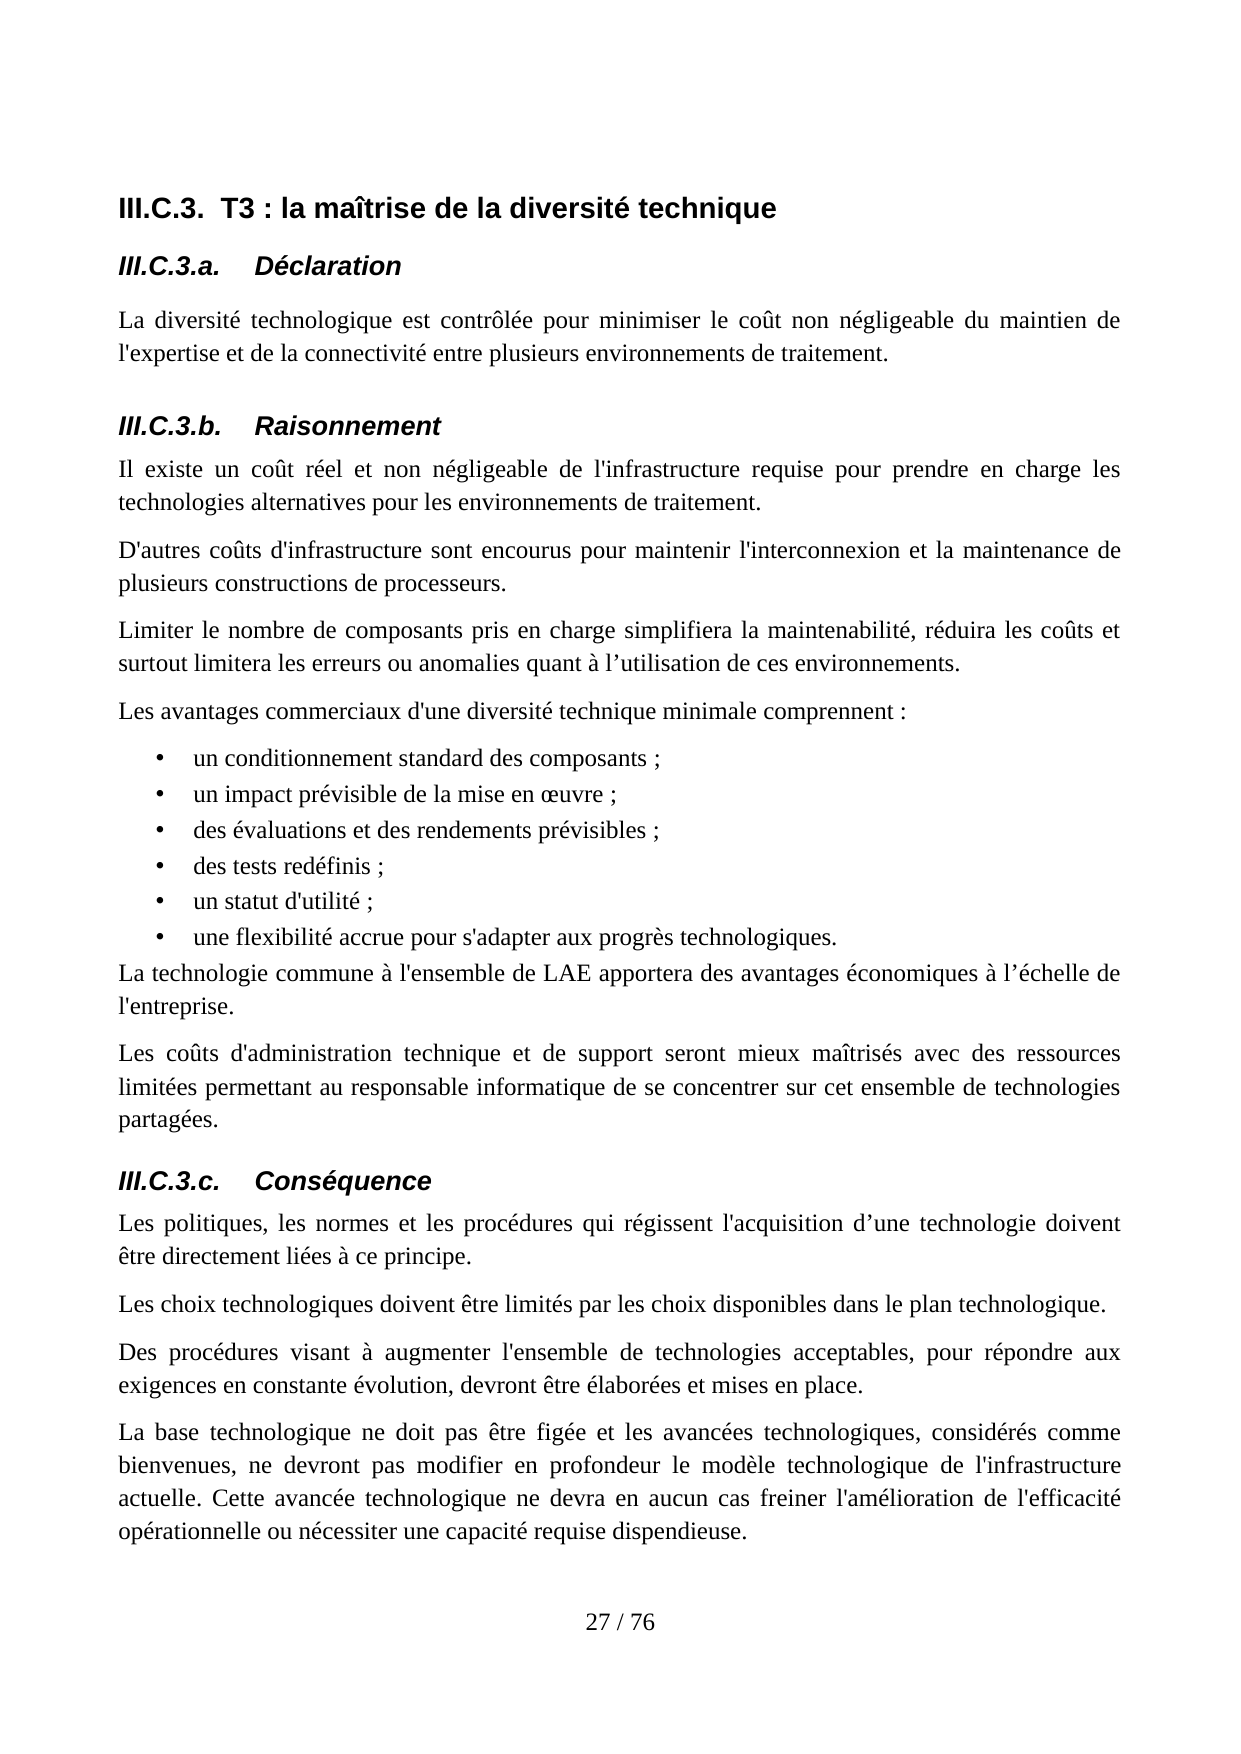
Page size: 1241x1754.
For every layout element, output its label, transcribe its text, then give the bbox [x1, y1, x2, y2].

text D'autres coûts d'infrastructure sont encourus pour maintenir l'interconnexion et la maintenance de plusieurs constructions de processeurs. [118, 535, 1122, 596]
list une flexibilité accrue pour s'adapter aux progrès technologiques. [156, 922, 1122, 951]
text Les choix technologiques doivent être limités par les choix disponibles dans le plan technologique. [118, 1289, 1122, 1318]
list un impact prévisible de la mise en œuvre ; [156, 779, 1122, 808]
subtitle T3 : la maîtrise de la diversité technique [118, 191, 1122, 225]
text Les coûts d'administration technique et de support seront mieux maîtrisés avec des ressources limitées permettant au responsable informatique de se concentrer sur cet ensemble de technologies partagées. [118, 1038, 1122, 1133]
text Les avantages commerciaux d'une diversité technique minimale comprennent : [118, 696, 1122, 725]
text Des procédures visant à augmenter l'ensemble de technologies acceptables, pour répondre aux exigences en constante évolution, devront être élaborées et mises en place. [118, 1337, 1122, 1398]
text La base technologique ne doit pas être figée et les avancées technologiques, considérés comme bienvenues, ne devront pas modifier en profondeur le modèle technologique de l'infrastructure actuelle. Cette avancée technologique ne devra en aucun cas freiner l'amélioration de l'efficacité opérationnelle ou nécessiter une capacité requise dispendieuse. [118, 1417, 1122, 1545]
text La diversité technologique est contrôlée pour minimiser le coût non négligeable du maintien de l'expertise et de la connectivité entre plusieurs environnements de traitement. [118, 305, 1122, 367]
list des évaluations et des rendements prévisibles ; [156, 815, 1122, 844]
subtitle Déclaration [118, 250, 1122, 281]
subtitle Conséquence [118, 1165, 1122, 1196]
text Il existe un coût réel et non négligeable de l'infrastructure requise pour prendre en charge les technologies alternatives pour les environnements de traitement. [118, 454, 1122, 516]
text La technologie commune à l'ensemble de LAE apportera des avantages économiques à l’échelle de l'entreprise. [118, 958, 1122, 1020]
subtitle Raisonnement [118, 410, 1122, 442]
text Limiter le nombre de composants pris en charge simplifiera la maintenabilité, réduira les coûts et surtout limitera les erreurs ou anomalies quant à l’utilisation de ces environnements. [118, 615, 1122, 677]
text Les politiques, les normes et les procédures qui régissent l'acquisition d’une technologie doivent être directement liées à ce principe. [118, 1208, 1122, 1270]
list un conditionnement standard des composants ; [156, 743, 1122, 772]
list un statut d'utilité ; [156, 886, 1122, 915]
list des tests redéfinis ; [156, 851, 1122, 879]
